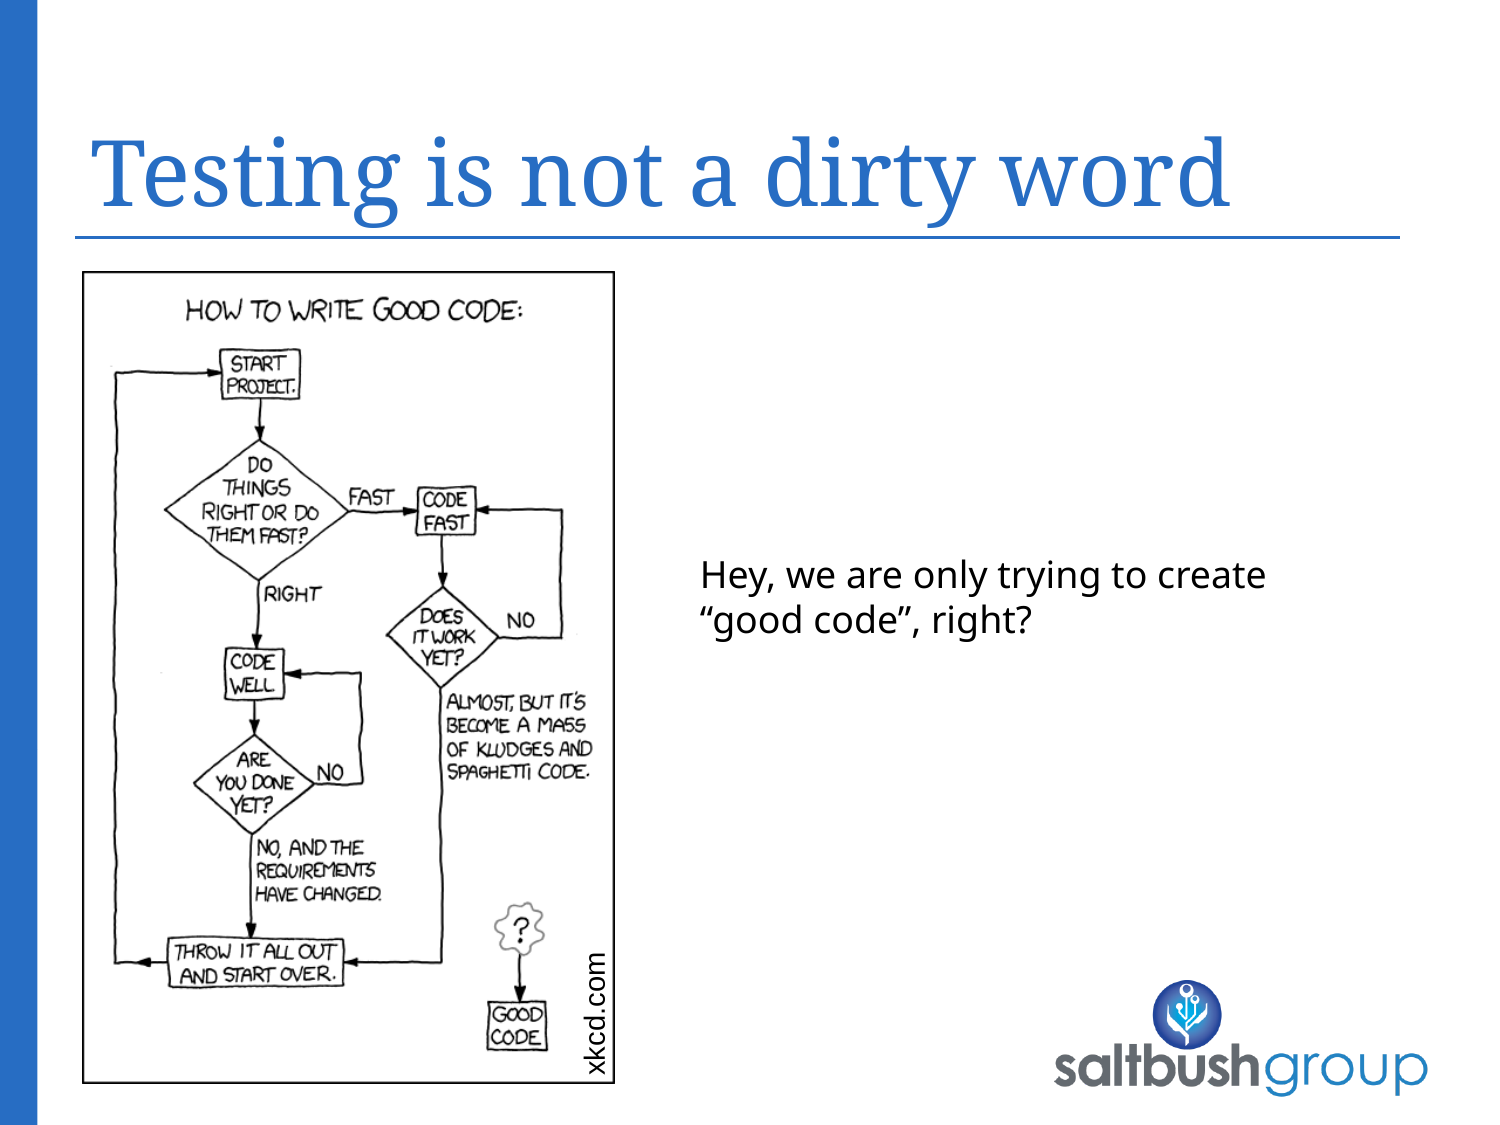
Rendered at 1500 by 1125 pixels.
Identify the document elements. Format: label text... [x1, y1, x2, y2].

list Hey, we are only trying to create “good code”, right? [685, 543, 1335, 851]
picture [82, 271, 615, 1084]
picture [1054, 980, 1430, 1102]
title Testing is not a dirty word [75, 45, 1500, 233]
text_box xkcd.com [570, 936, 619, 1091]
